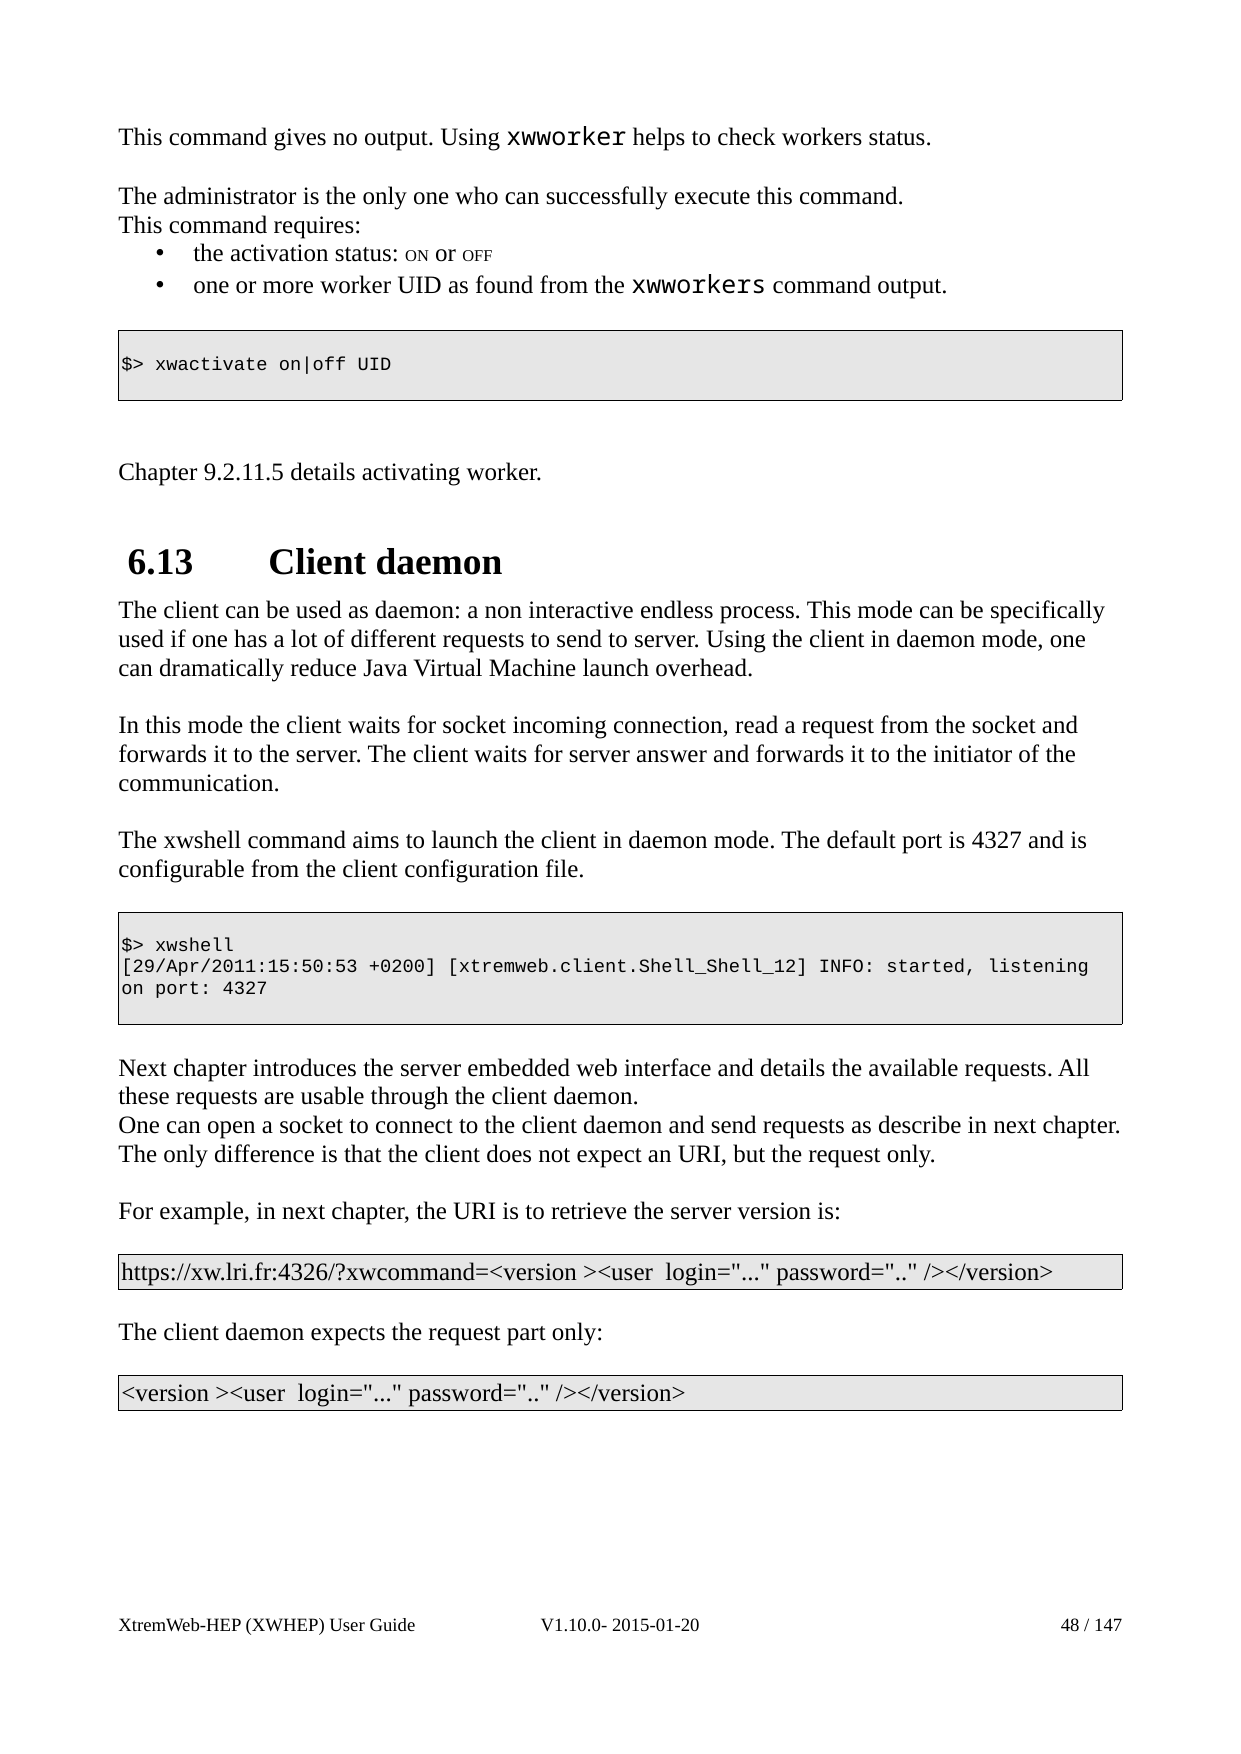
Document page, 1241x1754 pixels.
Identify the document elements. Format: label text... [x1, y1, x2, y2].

text $> xwactivate on|off UID [119, 351, 1122, 372]
text The client daemon expects the request part only: [118, 1317, 1122, 1346]
subtitle Client daemon [118, 540, 1122, 583]
text This command requires: [118, 210, 1122, 238]
text Chapter 9.2.11.5 details activating worker. [118, 457, 1122, 486]
text For example, in next chapter, the URI is to retrieve the server version is: [118, 1196, 1122, 1225]
text Next chapter introduces the server embedded web interface and details the available requests. All these requests are usable through the client daemon. [118, 1053, 1122, 1110]
list the activation status: on or off [156, 238, 1122, 267]
text One can open a socket to connect to the client daemon and send requests as describe in next chapter. [118, 1110, 1122, 1139]
text $> xwshell [119, 933, 1122, 954]
text https://xw.lri.fr:4326/?xwcommand=<version ><user login="..." password=".." /></version> [119, 1255, 1122, 1289]
text The client can be used as daemon: a non interactive endless process. This mode can be specifically used if one has a lot of different requests to send to server. Using the client in daemon mode, one can dramatically reduce Java Virtual Machine launch overhead. [118, 595, 1122, 682]
text [29/Apr/2011:15:50:53 +0200] [xtremweb.client.Shell_Shell_12] INFO: started, listening on port: 4327 [119, 954, 1122, 997]
text <version ><user login="..." password=".." /></version> [119, 1376, 1122, 1410]
text The only difference is that the client does not expect an URI, but the request only. [118, 1139, 1122, 1168]
text In this mode the client waits for socket incoming connection, read a request from the socket and forwards it to the server. The client waits for server answer and forwards it to the initiator of the communication. [118, 710, 1122, 797]
text The xwshell command aims to launch the client in daemon mode. The default port is 4327 and is configurable from the client configuration file. [118, 825, 1122, 883]
text This command gives no output. Using xwworker helps to check workers status. [118, 118, 1122, 152]
list one or more worker UID as found from the xwworkers command output. [156, 267, 1122, 301]
text The administrator is the only one who can successfully execute this command. [118, 181, 1122, 210]
